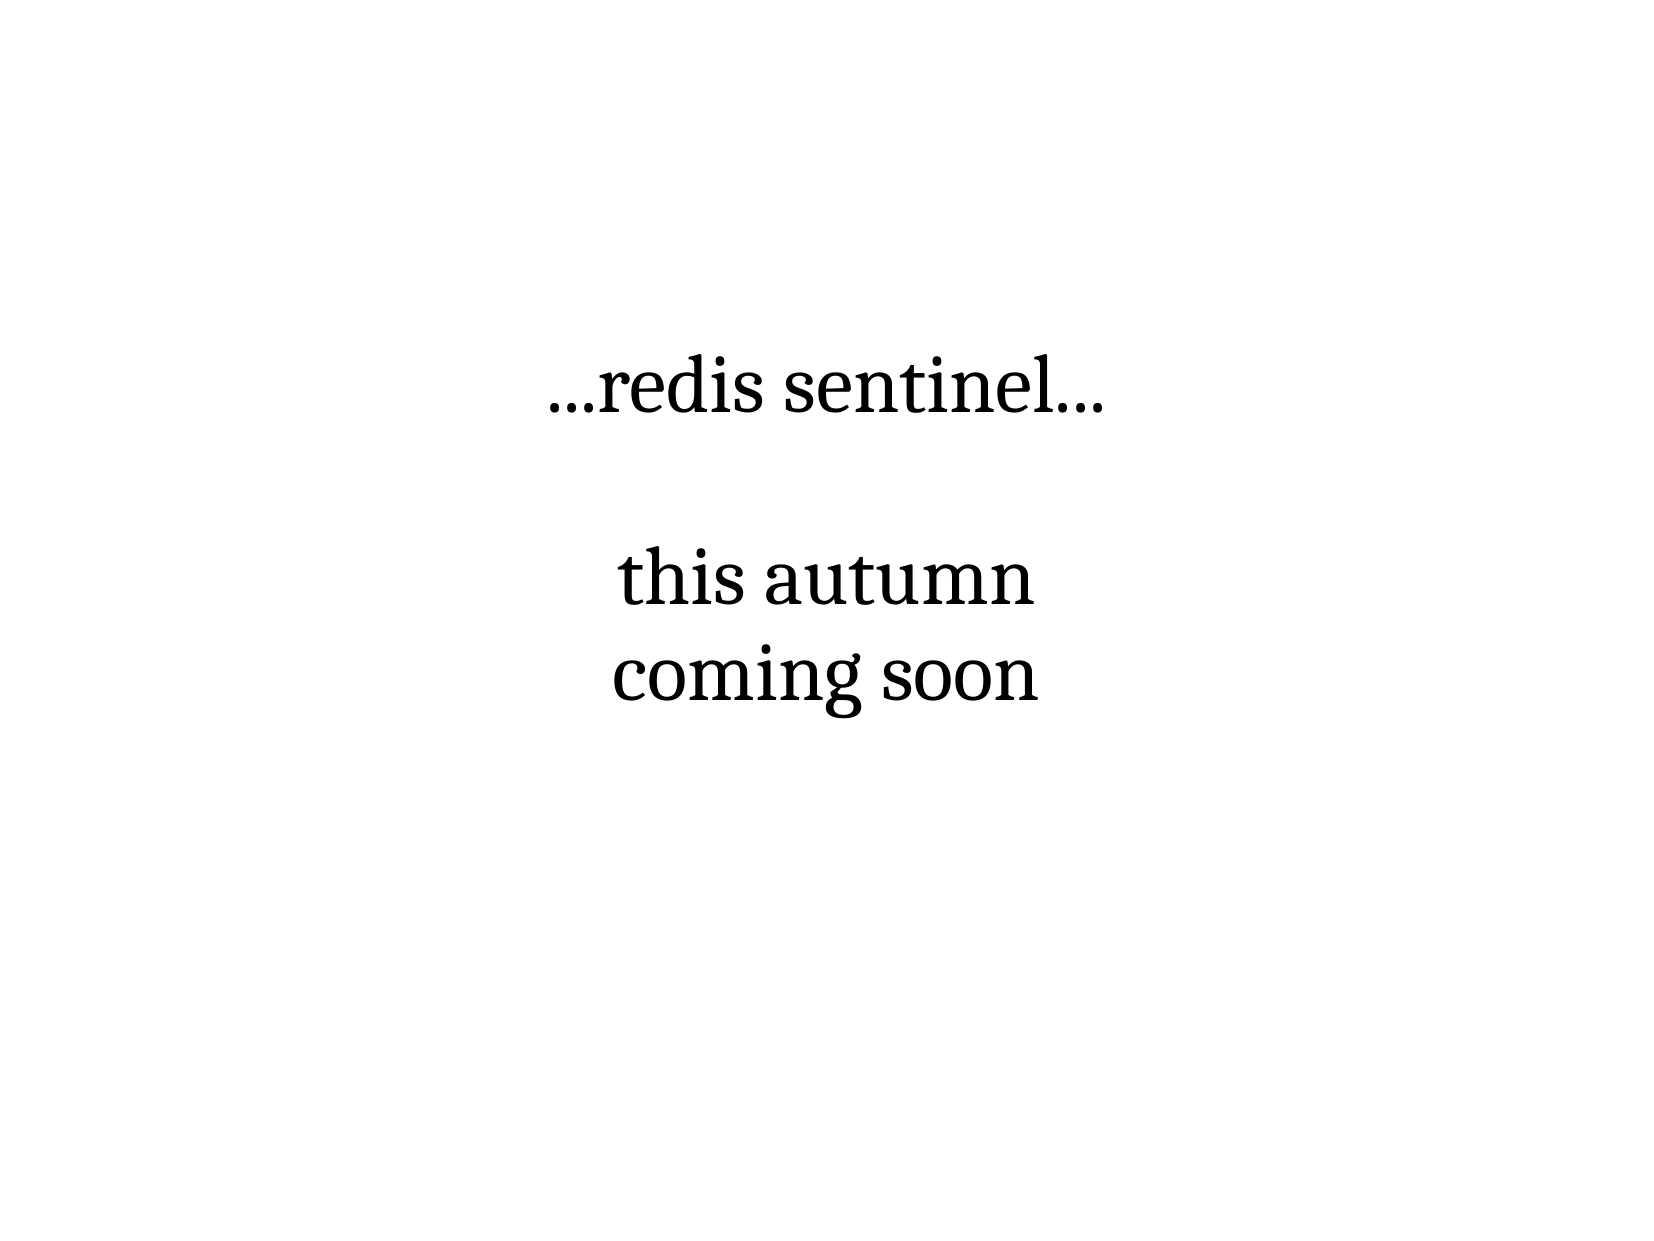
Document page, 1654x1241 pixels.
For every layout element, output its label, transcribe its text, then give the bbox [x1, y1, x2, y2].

subtitle ...redis sentinel... this autumn coming soon [82, 49, 1571, 1010]
